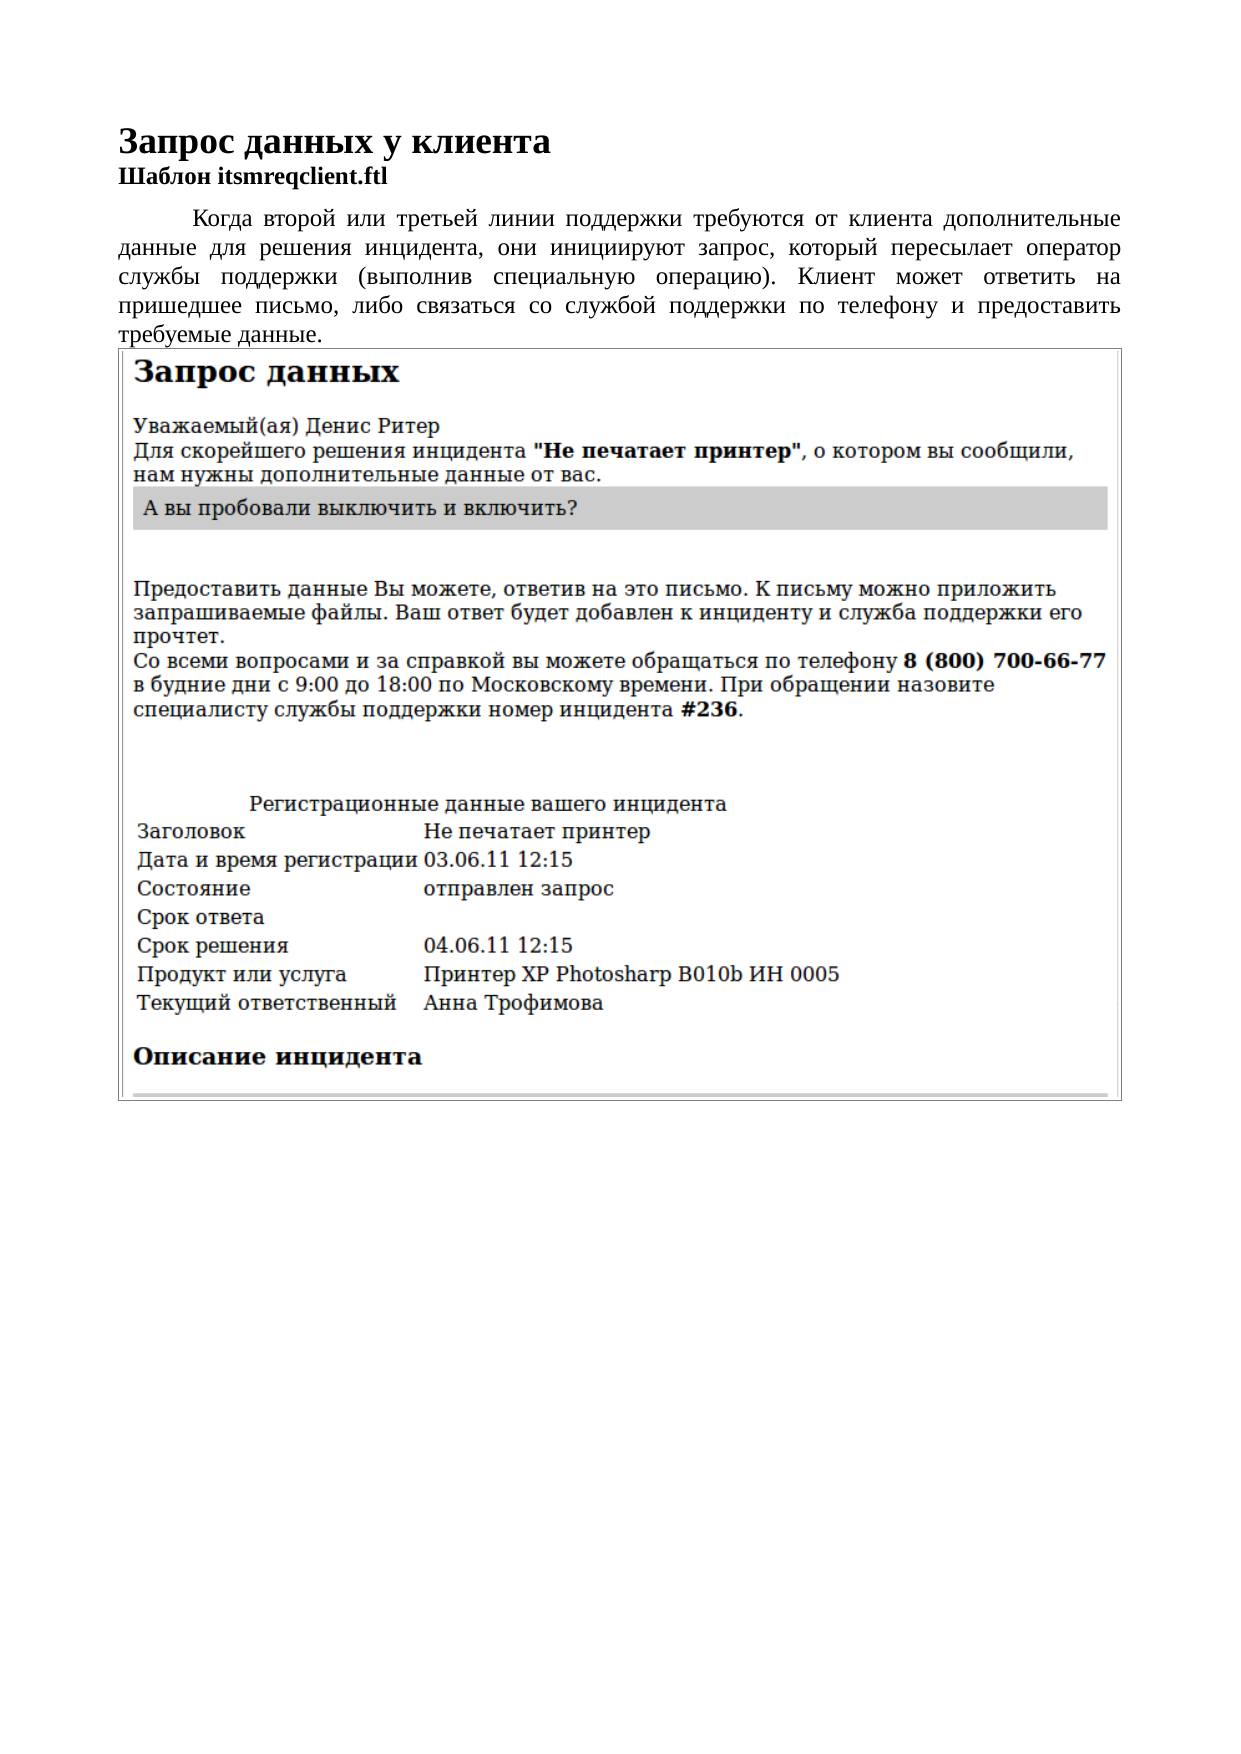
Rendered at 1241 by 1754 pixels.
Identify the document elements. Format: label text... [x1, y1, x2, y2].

subtitle Запрос данных у клиента [118, 118, 1122, 161]
picture [122, 351, 1119, 1097]
text Шаблон itsmreqclient.ftl [118, 161, 1122, 190]
text Когда второй или третьей линии поддержки требуются от клиента дополнительные данные для решения инцидента, они инициируют запрос, который пересылает оператор службы поддержки (выполнив специальную операцию). Клиент может ответить на пришедшее письмо, либо связаться со службой поддержки по телефону и предоставить требуемые данные. [118, 203, 1122, 348]
